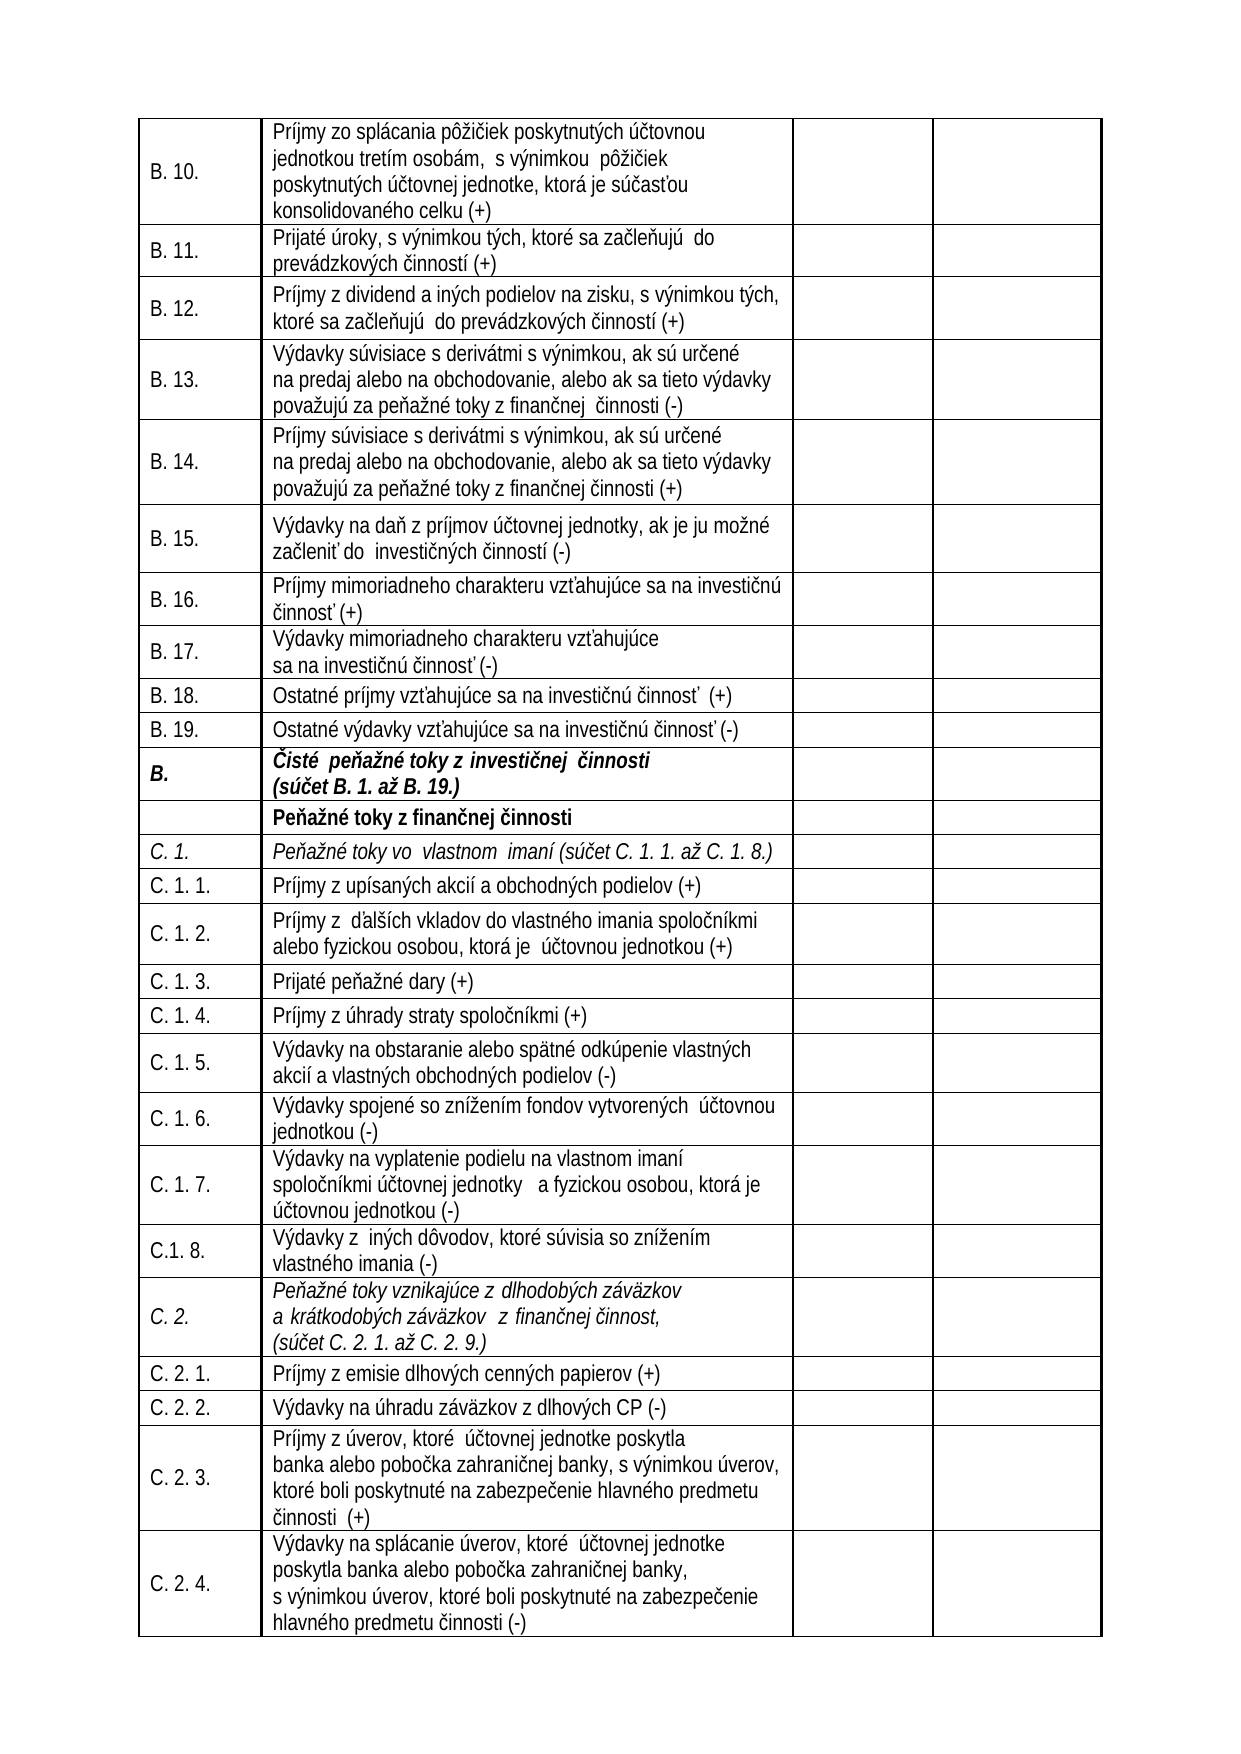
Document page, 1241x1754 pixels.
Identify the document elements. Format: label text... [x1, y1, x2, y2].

table_cell C. 1. 7. [140, 1146, 260, 1224]
table_cell Príjmy mimoriadneho charakteru vzťahujúce sa na investičnú činnosť (+) [263, 573, 792, 625]
table_cell [934, 869, 1100, 903]
table_cell C. 1. 6. [140, 1093, 260, 1144]
table_cell C. 1. 4. [140, 999, 260, 1033]
table_cell B. 19. [140, 713, 260, 747]
table_cell [934, 1093, 1100, 1144]
table_cell [794, 835, 932, 868]
table_cell [934, 1426, 1100, 1530]
table_cell C. 1. 2. [140, 904, 260, 964]
table_cell C. 1. 1. [140, 869, 260, 903]
table_cell B. 12. [140, 277, 260, 339]
table_cell Príjmy súvisiace s derivátmi s výnimkou, ak sú určené na predaj alebo na obchodovanie, alebo ak sa tieto výdavky považujú za peňažné toky z finančnej činnosti (+) [263, 420, 792, 503]
table_cell [794, 1034, 932, 1092]
table_cell C. 2. 4. [140, 1531, 260, 1636]
table_cell C. 2. 1. [140, 1357, 260, 1390]
table_cell Prijaté úroky, s výnimkou tých, ktoré sa začleňujú do prevádzkových činností (+) [263, 225, 792, 276]
table_cell B. 11. [140, 225, 260, 276]
table_cell [934, 713, 1100, 747]
table_cell Výdavky súvisiace s derivátmi s výnimkou, ak sú určené na predaj alebo na obchodovanie, alebo ak sa tieto výdavky považujú za peňažné toky z finančnej činnosti (-) [263, 340, 792, 419]
table_cell C. 2. 2. [140, 1391, 260, 1424]
table_cell [794, 340, 932, 419]
table_cell Prijaté peňažné dary (+) [263, 965, 792, 998]
table_cell [934, 1531, 1100, 1636]
table_cell B. 16. [140, 573, 260, 625]
table_cell [794, 1531, 932, 1636]
table_cell [934, 904, 1100, 964]
table_cell B. [140, 748, 260, 799]
table_cell [934, 420, 1100, 503]
table_cell [934, 999, 1100, 1033]
table_cell Výdavky z iných dôvodov, ktoré súvisia so znížením vlastného imania (-) [263, 1225, 792, 1277]
table_cell [934, 1146, 1100, 1224]
table_cell [794, 225, 932, 276]
table_cell C. 2. 3. [140, 1426, 260, 1530]
table_cell Výdavky na úhradu záväzkov z dlhových CP (-) [263, 1391, 792, 1424]
table_cell Príjmy z emisie dlhových cenných papierov (+) [263, 1357, 792, 1390]
table_cell [934, 1034, 1100, 1092]
table_cell B. 14. [140, 420, 260, 503]
table_cell Príjmy z úhrady straty spoločníkmi (+) [263, 999, 792, 1033]
table_cell Príjmy z úverov, ktoré účtovnej jednotke poskytla banka alebo pobočka zahraničnej banky, s výnimkou úverov, ktoré boli poskytnuté na zabezpečenie hlavného predmetu činnosti (+) [263, 1426, 792, 1530]
table_cell [794, 904, 932, 964]
table_cell Čisté peňažné toky z investičnej činnosti (súčet B. 1. až B. 19.) [263, 748, 792, 799]
table_cell [934, 748, 1100, 799]
table_cell [794, 679, 932, 712]
table_cell [794, 420, 932, 503]
table_cell B. 13. [140, 340, 260, 419]
table_cell [934, 835, 1100, 868]
table_cell Výdavky na obstaranie alebo spätné odkúpenie vlastných akcií a vlastných obchodných podielov (-) [263, 1034, 792, 1092]
table_cell Príjmy z ďalších vkladov do vlastného imania spoločníkmi alebo fyzickou osobou, ktorá je účtovnou jednotkou (+) [263, 904, 792, 964]
table_cell Výdavky na splácanie úverov, ktoré účtovnej jednotke poskytla banka alebo pobočka zahraničnej banky, s výnimkou úverov, ktoré boli poskytnuté na zabezpečenie hlavného predmetu činnosti (-) [263, 1531, 792, 1636]
table_cell [934, 1278, 1100, 1356]
table_cell Príjmy z upísaných akcií a obchodných podielov (+) [263, 869, 792, 903]
table_cell [794, 277, 932, 339]
table_cell C. 1. 3. [140, 965, 260, 998]
table_cell [794, 1426, 932, 1530]
table_cell [794, 1225, 932, 1277]
table_cell [794, 999, 932, 1033]
table_cell [934, 119, 1100, 224]
table_cell B. 10. [140, 119, 260, 224]
table_cell Príjmy zo splácania pôžičiek poskytnutých účtovnou jednotkou tretím osobám, s výnimkou pôžičiek poskytnutých účtovnej jednotke, ktorá je súčasťou konsolidovaného celku (+) [263, 119, 792, 224]
table_cell [794, 1093, 932, 1144]
table_cell [934, 225, 1100, 276]
table_cell [794, 713, 932, 747]
table_cell [794, 1391, 932, 1424]
table_cell B. 18. [140, 679, 260, 712]
table_cell [794, 1357, 932, 1390]
table_cell [934, 573, 1100, 625]
table_cell C. 1. 5. [140, 1034, 260, 1092]
table_cell [794, 1278, 932, 1356]
table_cell [794, 1146, 932, 1224]
table_cell Výdavky spojené so znížením fondov vytvorených účtovnou jednotkou (-) [263, 1093, 792, 1144]
table_cell [934, 626, 1100, 678]
table_cell Výdavky na daň z príjmov účtovnej jednotky, ak je ju možné začleniť do investičných činností (-) [263, 505, 792, 572]
table_cell C.1. 8. [140, 1225, 260, 1277]
table_cell Výdavky mimoriadneho charakteru vzťahujúce sa na investičnú činnosť (-) [263, 626, 792, 678]
table_cell C. 2. [140, 1278, 260, 1356]
table_cell Ostatné výdavky vzťahujúce sa na investičnú činnosť (-) [263, 713, 792, 747]
table_cell [934, 340, 1100, 419]
table_cell [934, 505, 1100, 572]
table_cell [794, 573, 932, 625]
table_cell C. 1. [140, 835, 260, 868]
table_cell [794, 801, 932, 834]
table_cell [934, 1225, 1100, 1277]
table_cell [794, 869, 932, 903]
table_cell B. 17. [140, 626, 260, 678]
table_cell B. 15. [140, 505, 260, 572]
table_cell [794, 626, 932, 678]
table_cell [934, 1357, 1100, 1390]
table_cell [794, 748, 932, 799]
table_cell [794, 119, 932, 224]
table_cell [934, 1391, 1100, 1424]
table_cell [934, 277, 1100, 339]
table_cell [794, 965, 932, 998]
table_cell [934, 965, 1100, 998]
table_cell [934, 801, 1100, 834]
table_cell Výdavky na vyplatenie podielu na vlastnom imaní spoločníkmi účtovnej jednotky a fyzickou osobou, ktorá je účtovnou jednotkou (-) [263, 1146, 792, 1224]
table_cell [934, 679, 1100, 712]
table_cell Príjmy z dividend a iných podielov na zisku, s výnimkou tých, ktoré sa začleňujú do prevádzkových činností (+) [263, 277, 792, 339]
table_cell Peňažné toky vo vlastnom imaní (súčet C. 1. 1. až C. 1. 8.) [263, 835, 792, 868]
table_cell Ostatné príjmy vzťahujúce sa na investičnú činnosť (+) [263, 679, 792, 712]
table_cell [794, 505, 932, 572]
table_cell [140, 801, 260, 834]
table_cell Peňažné toky z finančnej činnosti [263, 801, 792, 834]
table_cell Peňažné toky vznikajúce z dlhodobých záväzkov a krátkodobých záväzkov z finančnej činnost, (súčet C. 2. 1. až C. 2. 9.) [263, 1278, 792, 1356]
